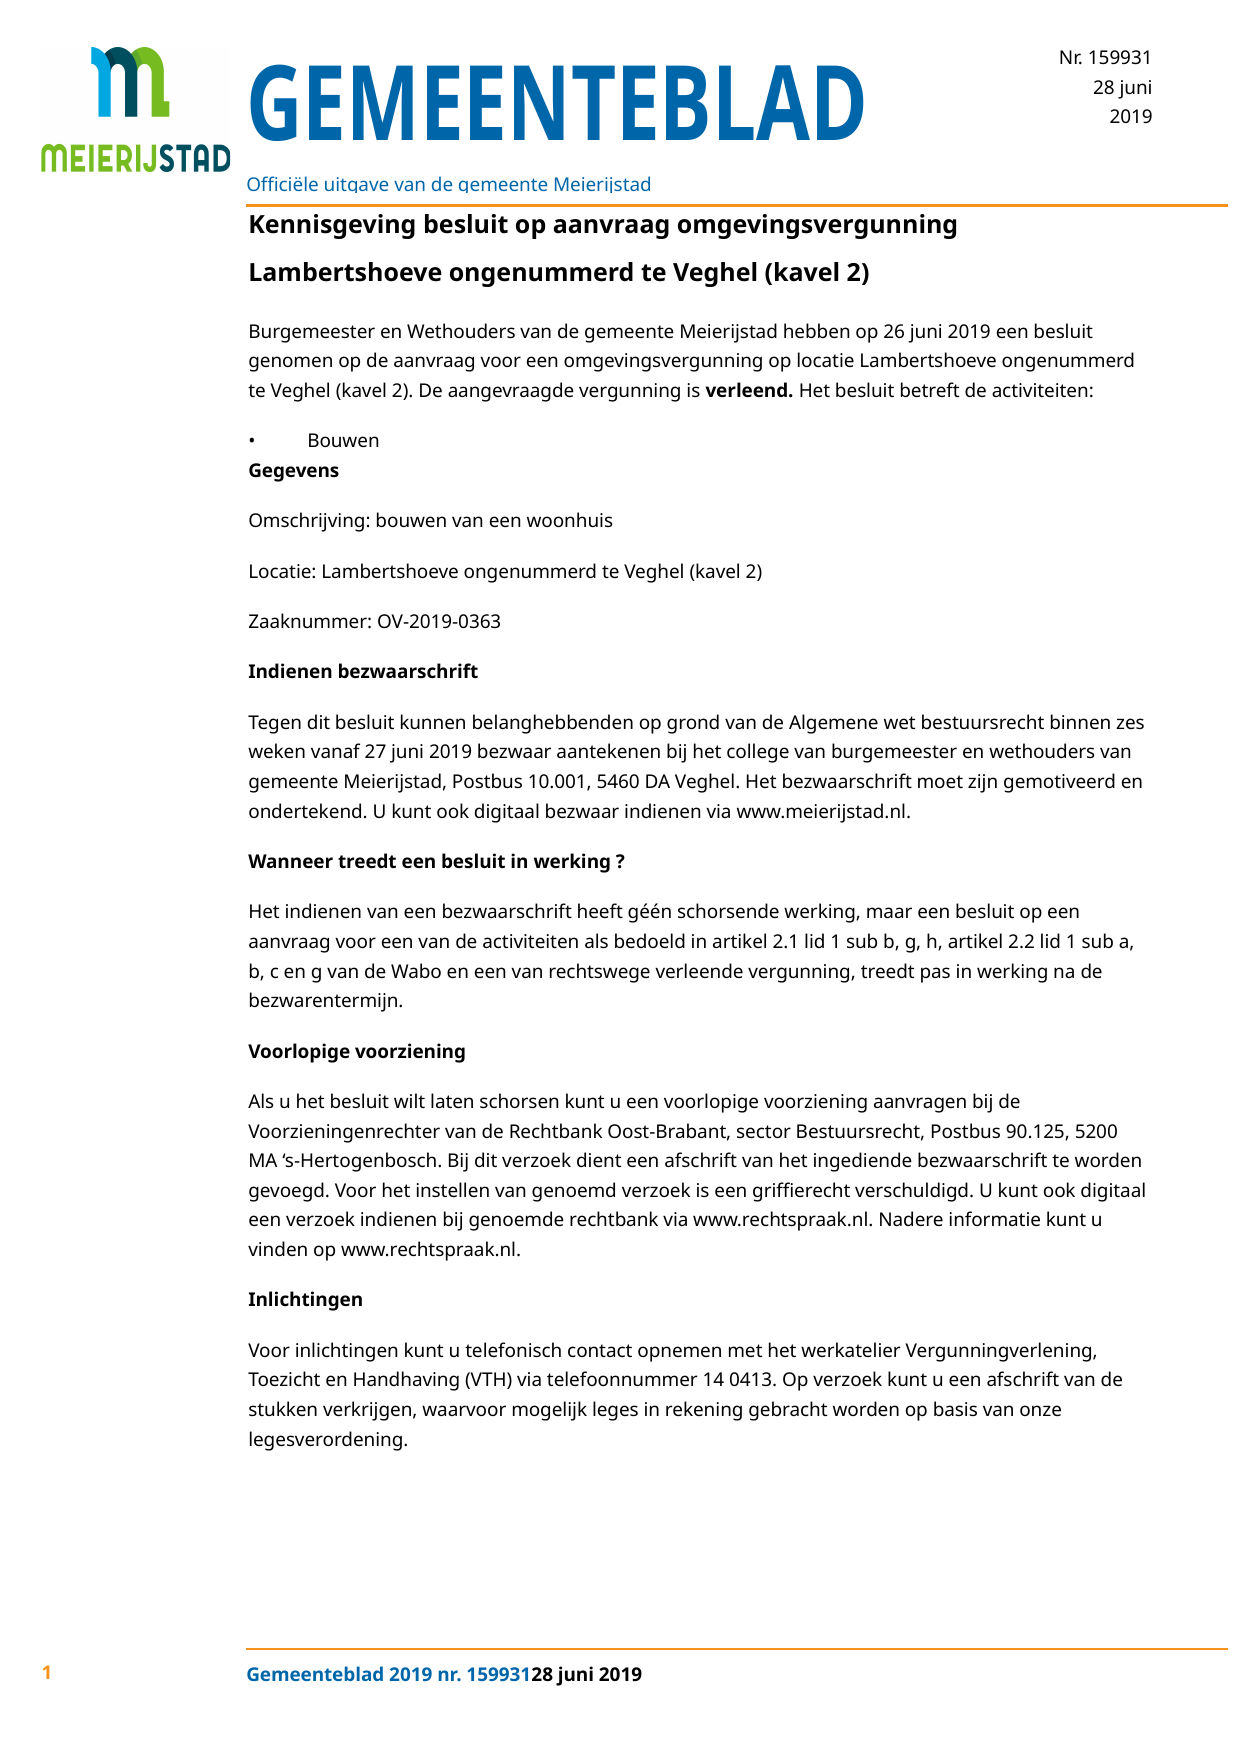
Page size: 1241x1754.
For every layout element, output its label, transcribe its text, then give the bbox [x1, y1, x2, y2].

picture [41, 47, 231, 172]
text Als u het besluit wilt laten schorsen kunt u een voorlopige voorziening aanvragen bij de Voorzieningenrechter van de Rechtbank Oost-Brabant, sector Bestuursrecht, Postbus 90.125, 5200 MA ‘s-Hertogenbosch. Bij dit verzoek dient een afschrift van het ingediende bezwaarschrift te worden gevoegd. Voor het instellen van genoemd verzoek is een griffierecht verschuldigd. U kunt ook digitaal een verzoek indienen bij genoemde rechtbank via www.rechtspraak.nl. Nadere informatie kunt u vinden op www.rechtspraak.nl. [248, 1088, 1152, 1262]
text Voor inlichtingen kunt u telefonisch contact opnemen met het werkatelier Vergunningverlening, Toezicht en Handhaving (VTH) via telefoonnummer 14 0413. Op verzoek kunt u een afschrift van de stukken verkrijgen, waarvoor mogelijk leges in rekening gebracht worden op basis van onze legesverordening. [248, 1337, 1152, 1452]
text Tegen dit besluit kunnen belanghebbenden op grond van de Algemene wet bestuursrecht binnen zes weken vanaf 27 juni 2019 bezwaar aantekenen bij het college van burgemeester en wethouders van gemeente Meierijstad, Postbus 10.001, 5460 DA Veghel. Het bezwaarschrift moet zijn gemotiveerd en ondertekend. U kunt ook digitaal bezwaar indienen via www.meierijstad.nl. [248, 709, 1152, 824]
text Kennisgeving besluit op aanvraag omgevingsvergunning Lambertshoeve ongenummerd te Veghel (kavel 2) [248, 207, 1152, 288]
text Omschrijving: bouwen van een woonhuis [248, 507, 1152, 533]
text Wanneer treedt een besluit in werking ? [248, 848, 1152, 874]
text Zaaknummer: OV-2019-0363 [248, 608, 1152, 634]
text Burgemeester en Wethouders van de gemeente Meierijstad hebben op 26 juni 2019 een besluit genomen op de aanvraag voor een omgevingsvergunning op locatie Lambertshoeve ongenummerd te Veghel (kavel 2). De aangevraagde vergunning is verleend. Het besluit betreft de activiteiten: [248, 318, 1152, 403]
text Voorlopige voorziening [248, 1038, 1152, 1064]
text Het indienen van een bezwaarschrift heeft géén schorsende werking, maar een besluit op een aanvraag voor een van de activiteiten als bedoeld in artikel 2.1 lid 1 sub b, g, h, artikel 2.2 lid 1 sub a, b, c en g van de Wabo en een van rechtswege verleende vergunning, treedt pas in werking na de bezwarentermijn. [248, 899, 1152, 1013]
text Locatie: Lambertshoeve ongenummerd te Veghel (kavel 2) [248, 558, 1152, 584]
text Gegevens [248, 457, 1152, 483]
text Inlichtingen [248, 1287, 1152, 1312]
list Bouwen [248, 427, 1152, 453]
text Indienen bezwaarschrift [248, 659, 1152, 684]
